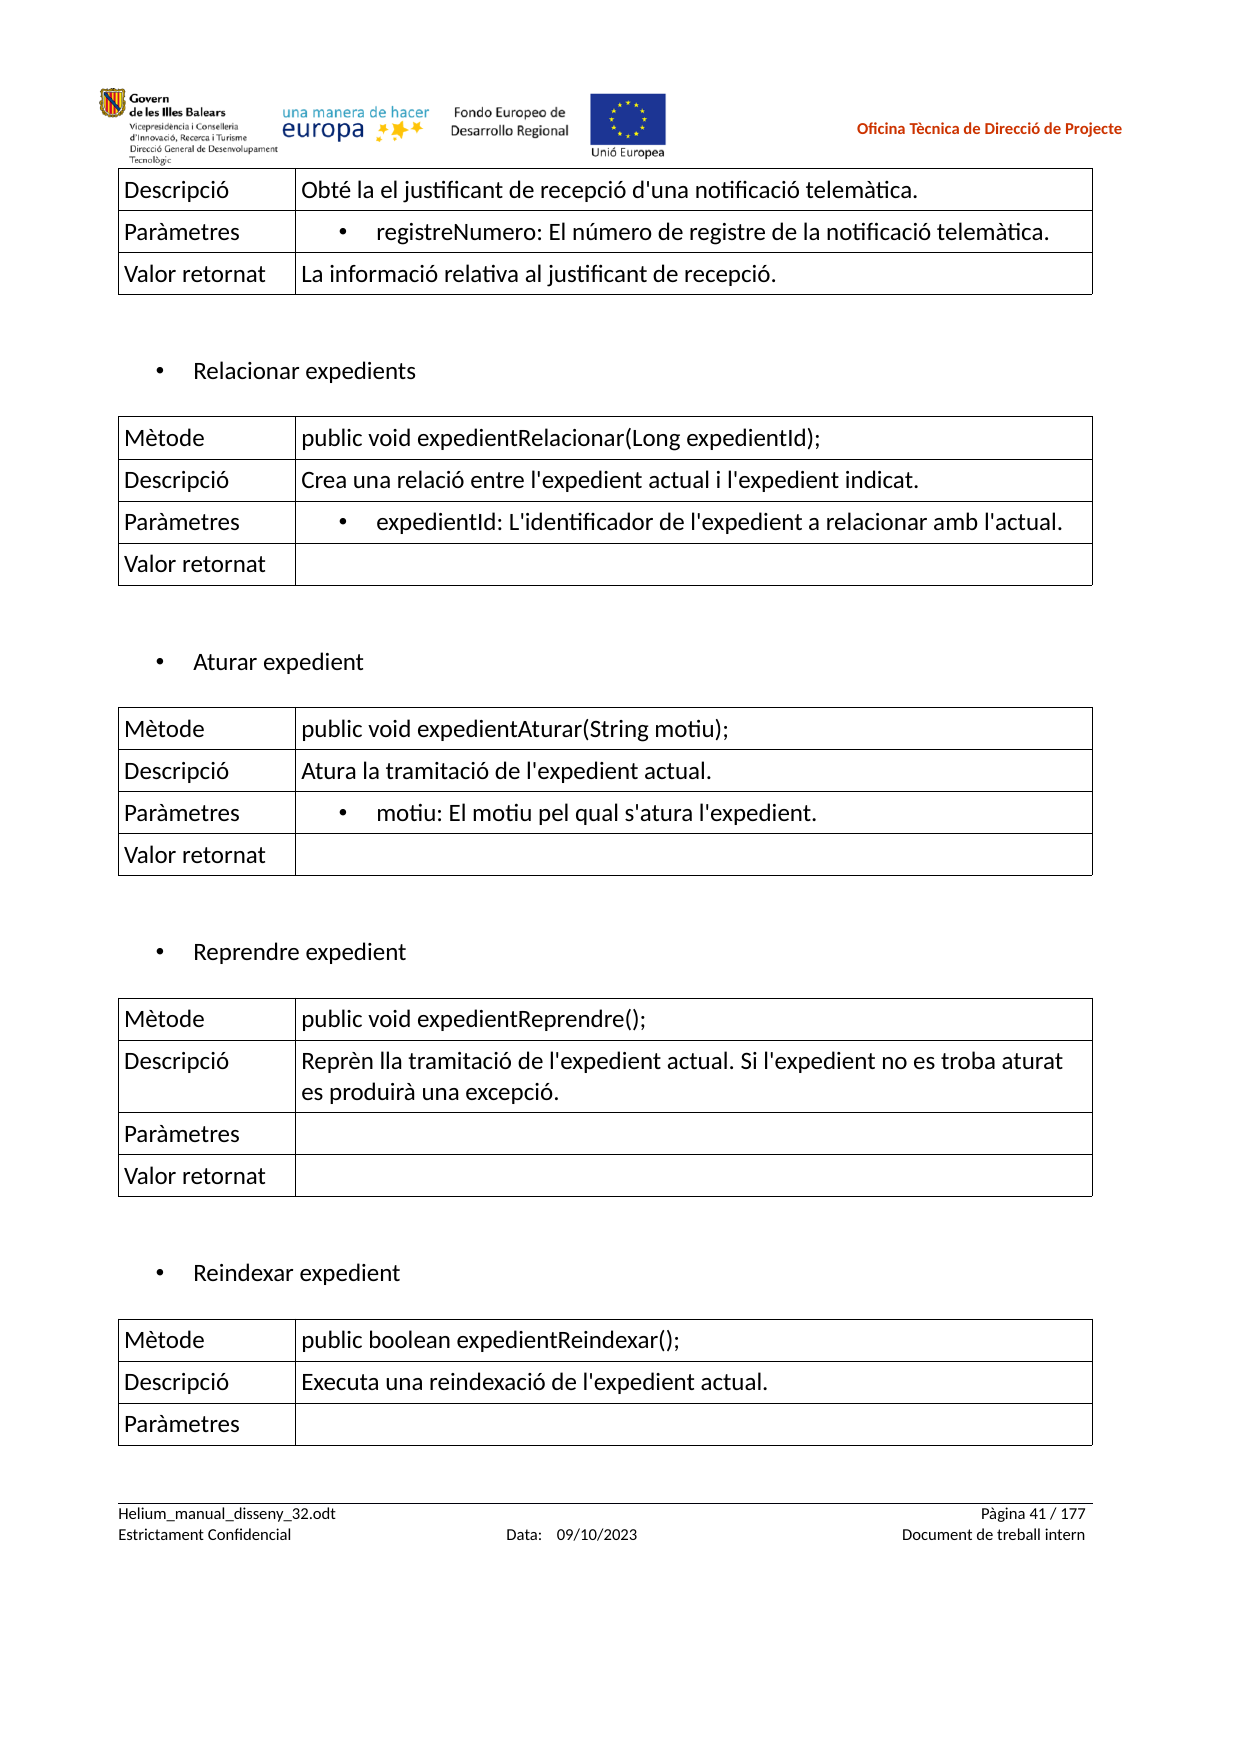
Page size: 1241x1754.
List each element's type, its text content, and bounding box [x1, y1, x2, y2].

table_cell Paràmetres [119, 1113, 295, 1154]
table_cell Descripció [119, 1362, 295, 1403]
table_cell Valor retornat [119, 253, 295, 294]
table_cell Descripció [119, 169, 295, 210]
table_cell Paràmetres [119, 211, 295, 252]
table_cell Executa una reindexació de l'expedient actual. [296, 1362, 1092, 1403]
table_cell [296, 1113, 1092, 1154]
table_cell Descripció [119, 750, 295, 791]
table_header Mètode [119, 1320, 295, 1361]
table_cell Descripció [119, 460, 295, 501]
list Reindexar expedient [156, 1257, 1122, 1288]
table_cell expedientId: L'identificador de l'expedient a relacionar amb l'actual. [296, 502, 1092, 543]
table_cell Descripció [119, 1041, 295, 1112]
table_cell Paràmetres [119, 502, 295, 543]
table_header public void expedientAturar(String motiu); [296, 708, 1092, 749]
list Reprendre expedient [156, 936, 1122, 967]
table_header public void expedientRelacionar(Long expedientId); [296, 417, 1092, 458]
list Aturar expedient [156, 646, 1122, 676]
table_header public void expedientReprendre(); [296, 999, 1092, 1039]
table_cell motiu: El motiu pel qual s'atura l'expedient. [296, 792, 1092, 833]
table_header Mètode [119, 417, 295, 458]
table_cell Reprèn lla tramitació de l'expedient actual. Si l'expedient no es troba aturat es produirà una excepció. [296, 1041, 1092, 1112]
table_header Mètode [119, 999, 295, 1039]
table_header Mètode [119, 708, 295, 749]
table_cell Obté la el justificant de recepció d'una notificació telemàtica. [296, 169, 1092, 210]
table_cell Valor retornat [119, 1155, 295, 1196]
table_cell Crea una relació entre l'expedient actual i l'expedient indicat. [296, 460, 1092, 501]
table_cell Paràmetres [119, 792, 295, 833]
table_cell Atura la tramitació de l'expedient actual. [296, 750, 1092, 791]
picture [99, 87, 668, 166]
table_cell Valor retornat [119, 834, 295, 875]
table_cell La informació relativa al justificant de recepció. [296, 253, 1092, 294]
table_cell Paràmetres [119, 1404, 295, 1445]
table_cell [296, 1155, 1092, 1196]
table_cell Valor retornat [119, 544, 295, 585]
table_cell [296, 544, 1092, 585]
list Relacionar expedients [156, 355, 1122, 386]
table_header public boolean expedientReindexar(); [296, 1320, 1092, 1361]
table_cell [296, 1404, 1092, 1445]
table_cell [296, 834, 1092, 875]
table_cell registreNumero: El número de registre de la notificació telemàtica. [296, 211, 1092, 252]
